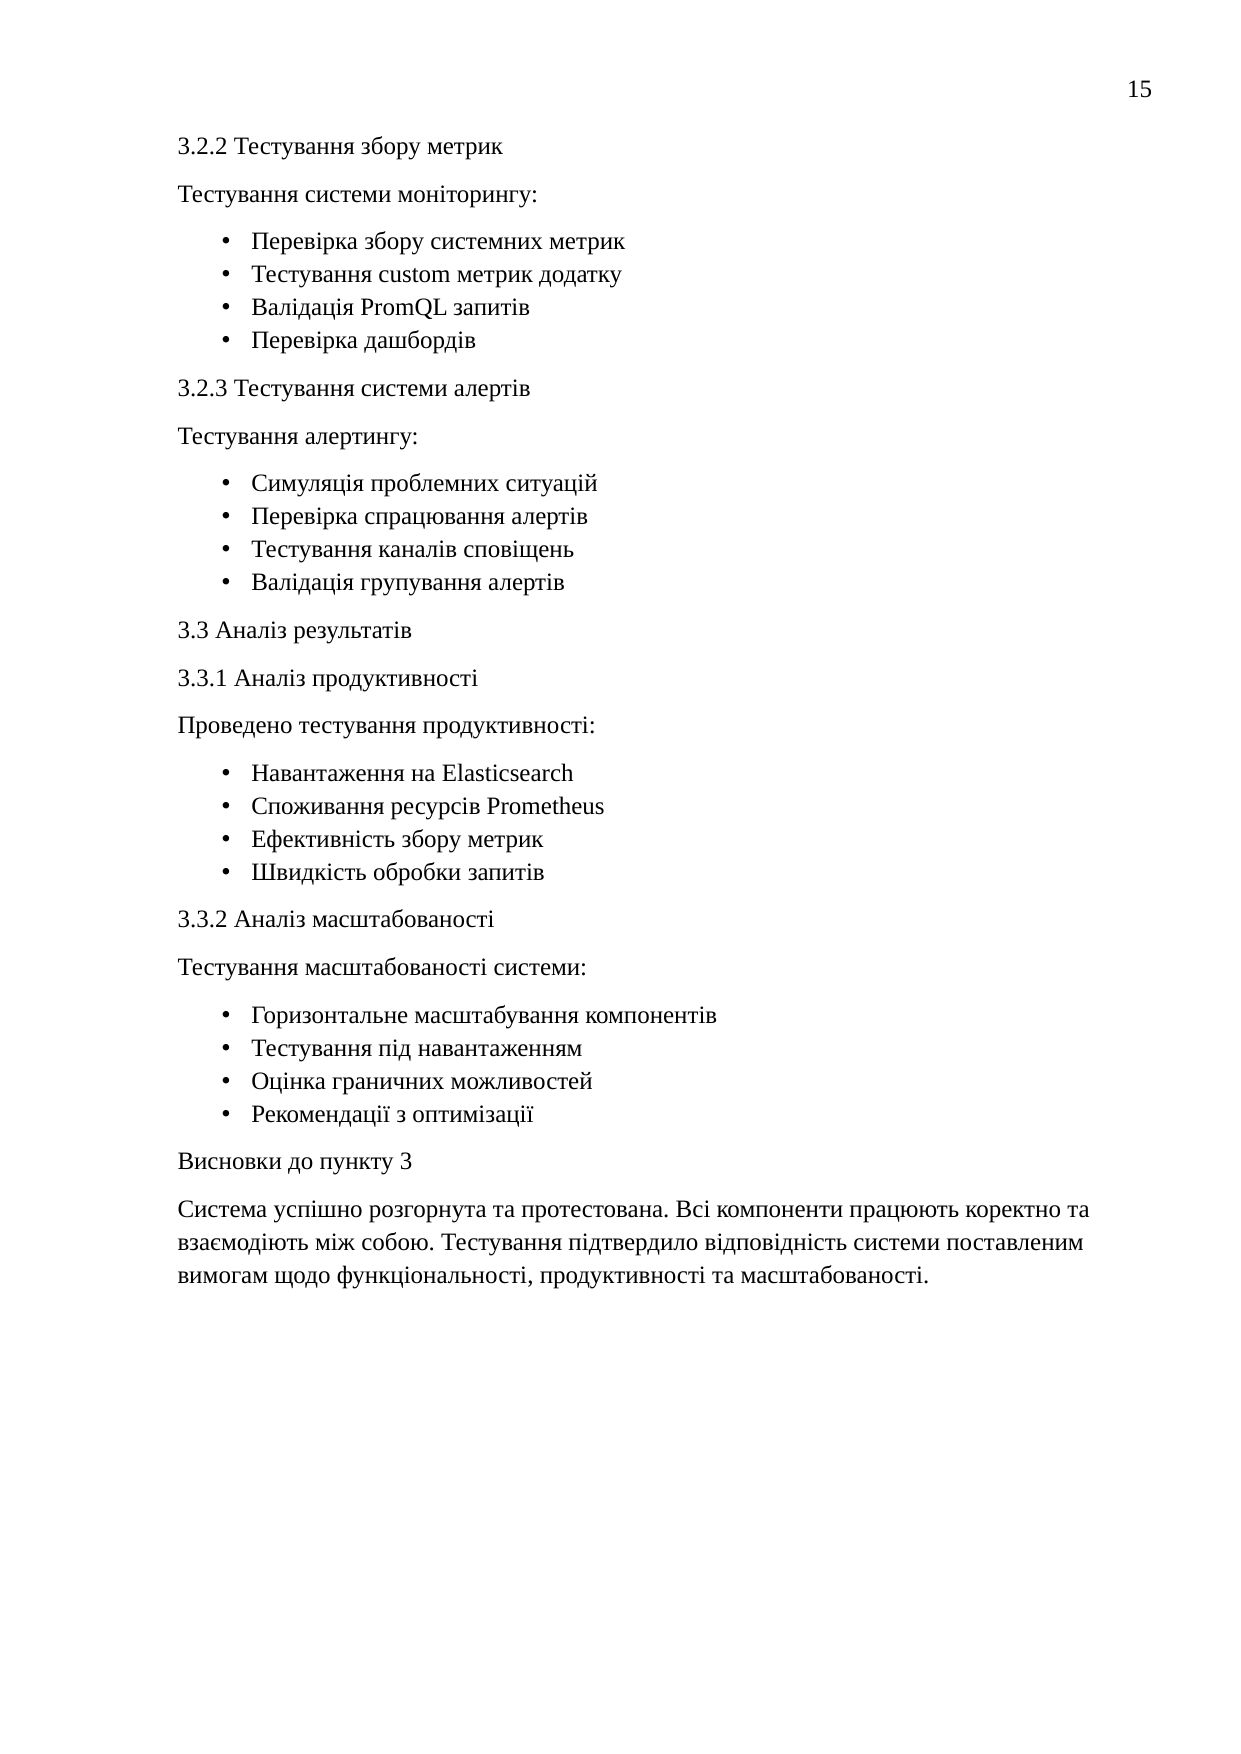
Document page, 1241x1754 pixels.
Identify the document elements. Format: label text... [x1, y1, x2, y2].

list Перевірка дашбордів [222, 326, 1152, 354]
text 3.3 Аналіз результатів [177, 615, 1152, 644]
list Тестування під навантаженням [222, 1033, 1152, 1061]
text Тестування системи моніторингу: [177, 179, 1152, 208]
text 3.2.3 Тестування системи алертів [177, 373, 1152, 402]
text 3.3.1 Аналіз продуктивності [177, 663, 1152, 691]
list Швидкість обробки запитів [222, 857, 1152, 886]
list Навантаження на Elasticsearch [222, 758, 1152, 787]
list Валідація групування алертів [222, 567, 1152, 596]
text Тестування алертингу: [177, 421, 1152, 449]
list Симуляція проблемних ситуацій [222, 468, 1152, 497]
text Тестування масштабованості системи: [177, 952, 1152, 981]
text Система успішно розгорнута та протестована. Всі компоненти працюють коректно та взаємодіють між собою. Тестування підтвердило відповідність системи поставленим вимогам щодо функціональності, продуктивності та масштабованості. [177, 1194, 1152, 1289]
text 3.3.2 Аналіз масштабованості [177, 904, 1152, 933]
list Тестування каналів сповіщень [222, 534, 1152, 563]
list Рекомендації з оптимізації [222, 1099, 1152, 1127]
list Валідація PromQL запитів [222, 292, 1152, 321]
list Споживання ресурсів Prometheus [222, 791, 1152, 819]
list Перевірка збору системних метрик [222, 226, 1152, 255]
text Висновки до пункту 3 [177, 1146, 1152, 1175]
text 3.2.2 Тестування збору метрик [177, 131, 1152, 160]
list Ефективність збору метрик [222, 824, 1152, 853]
list Оцінка граничних можливостей [222, 1066, 1152, 1094]
text Проведено тестування продуктивності: [177, 710, 1152, 739]
list Горизонтальне масштабування компонентів [222, 1000, 1152, 1028]
list Перевірка спрацювання алертів [222, 501, 1152, 530]
list Тестування custom метрик додатку [222, 259, 1152, 288]
